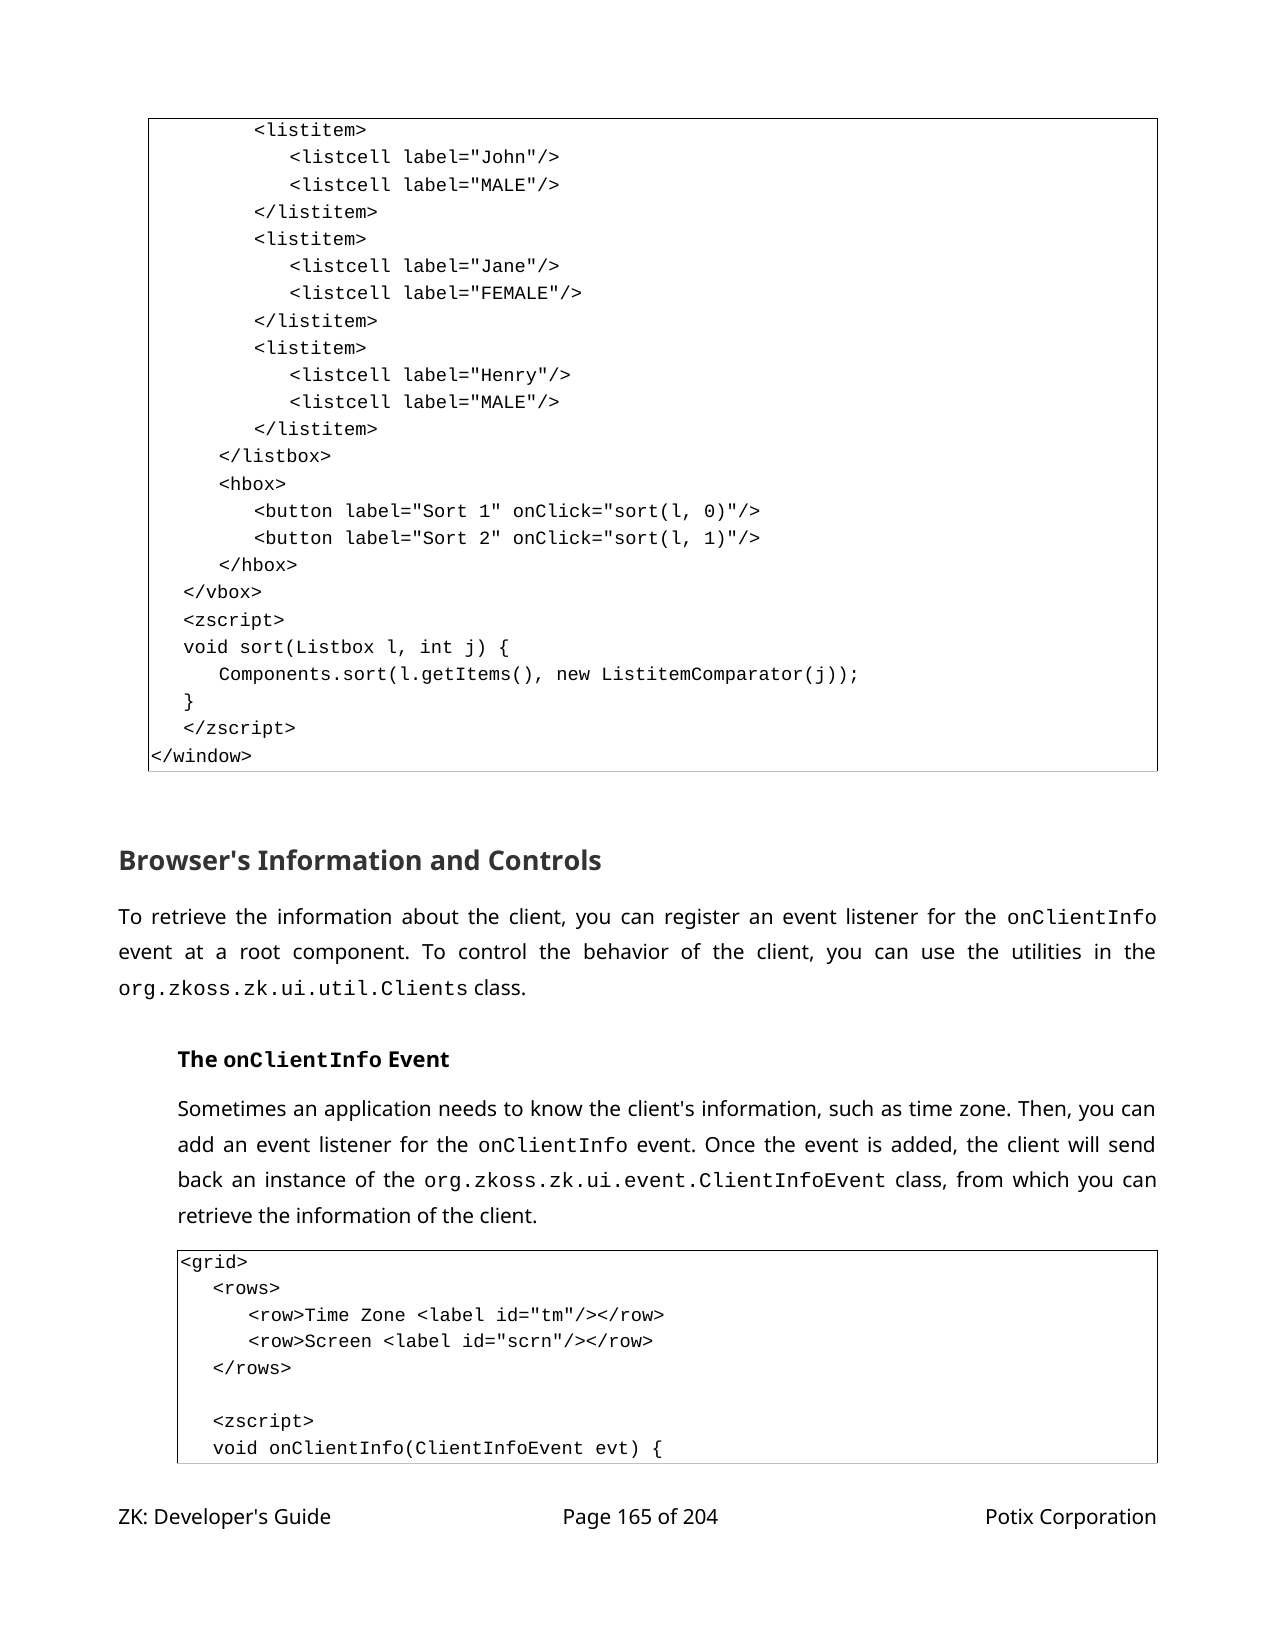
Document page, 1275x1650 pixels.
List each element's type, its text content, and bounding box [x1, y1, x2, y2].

text <listcell label="MALE"/> [149, 172, 1157, 197]
text <grid> <rows> <row>Time Zone <label id="tm"/></row> <row>Screen <label id="scrn"/></row> </rows> <zscript> void onClientInfo(ClientInfoEvent evt) { [178, 1251, 1157, 1463]
text Components.sort(l.getItems(), new ListitemComparator(j)); [149, 662, 1157, 686]
text <listitem> [149, 336, 1157, 360]
text <listcell label="Henry"/> [149, 363, 1157, 387]
text <hbox> [149, 472, 1157, 496]
text </listbox> [149, 444, 1157, 469]
text </zscript> [149, 716, 1157, 741]
text <button label="Sort 1" onClick="sort(l, 0)"/> [149, 499, 1157, 523]
text Sometimes an application needs to know the client's information, such as time zone. Then, you can add an event listener for the onClientInfo event. Once the event is added, the client will send back an instance of the org.zkoss.zk.ui.event.ClientInfoEvent class, from which you can retrieve the information of the client. [177, 1094, 1157, 1229]
text </listitem> [149, 308, 1157, 333]
text <listcell label="MALE"/> [149, 390, 1157, 414]
text <listitem> [149, 227, 1157, 251]
subtitle The onClientInfo Event [177, 1044, 1157, 1074]
text <zscript> [149, 607, 1157, 632]
text </hbox> [149, 553, 1157, 577]
text <listcell label="Jane"/> [149, 254, 1157, 278]
text </window> [149, 743, 1157, 771]
text <button label="Sort 2" onClick="sort(l, 1)"/> [149, 526, 1157, 550]
subtitle Browser's Information and Controls [118, 842, 1157, 878]
text </vbox> [149, 580, 1157, 604]
text void sort(Listbox l, int j) { [149, 635, 1157, 659]
text <listitem> [149, 119, 1157, 142]
text To retrieve the information about the client, you can register an event listener for the onClientInfo event at a root component. To control the behavior of the client, you can use the utilities in the org.zkoss.zk.ui.util.Clients class. [118, 902, 1157, 1001]
text </listitem> [149, 200, 1157, 224]
text } [149, 689, 1157, 713]
text </listitem> [149, 417, 1157, 441]
text <listcell label="John"/> [149, 145, 1157, 169]
text <listcell label="FEMALE"/> [149, 281, 1157, 306]
